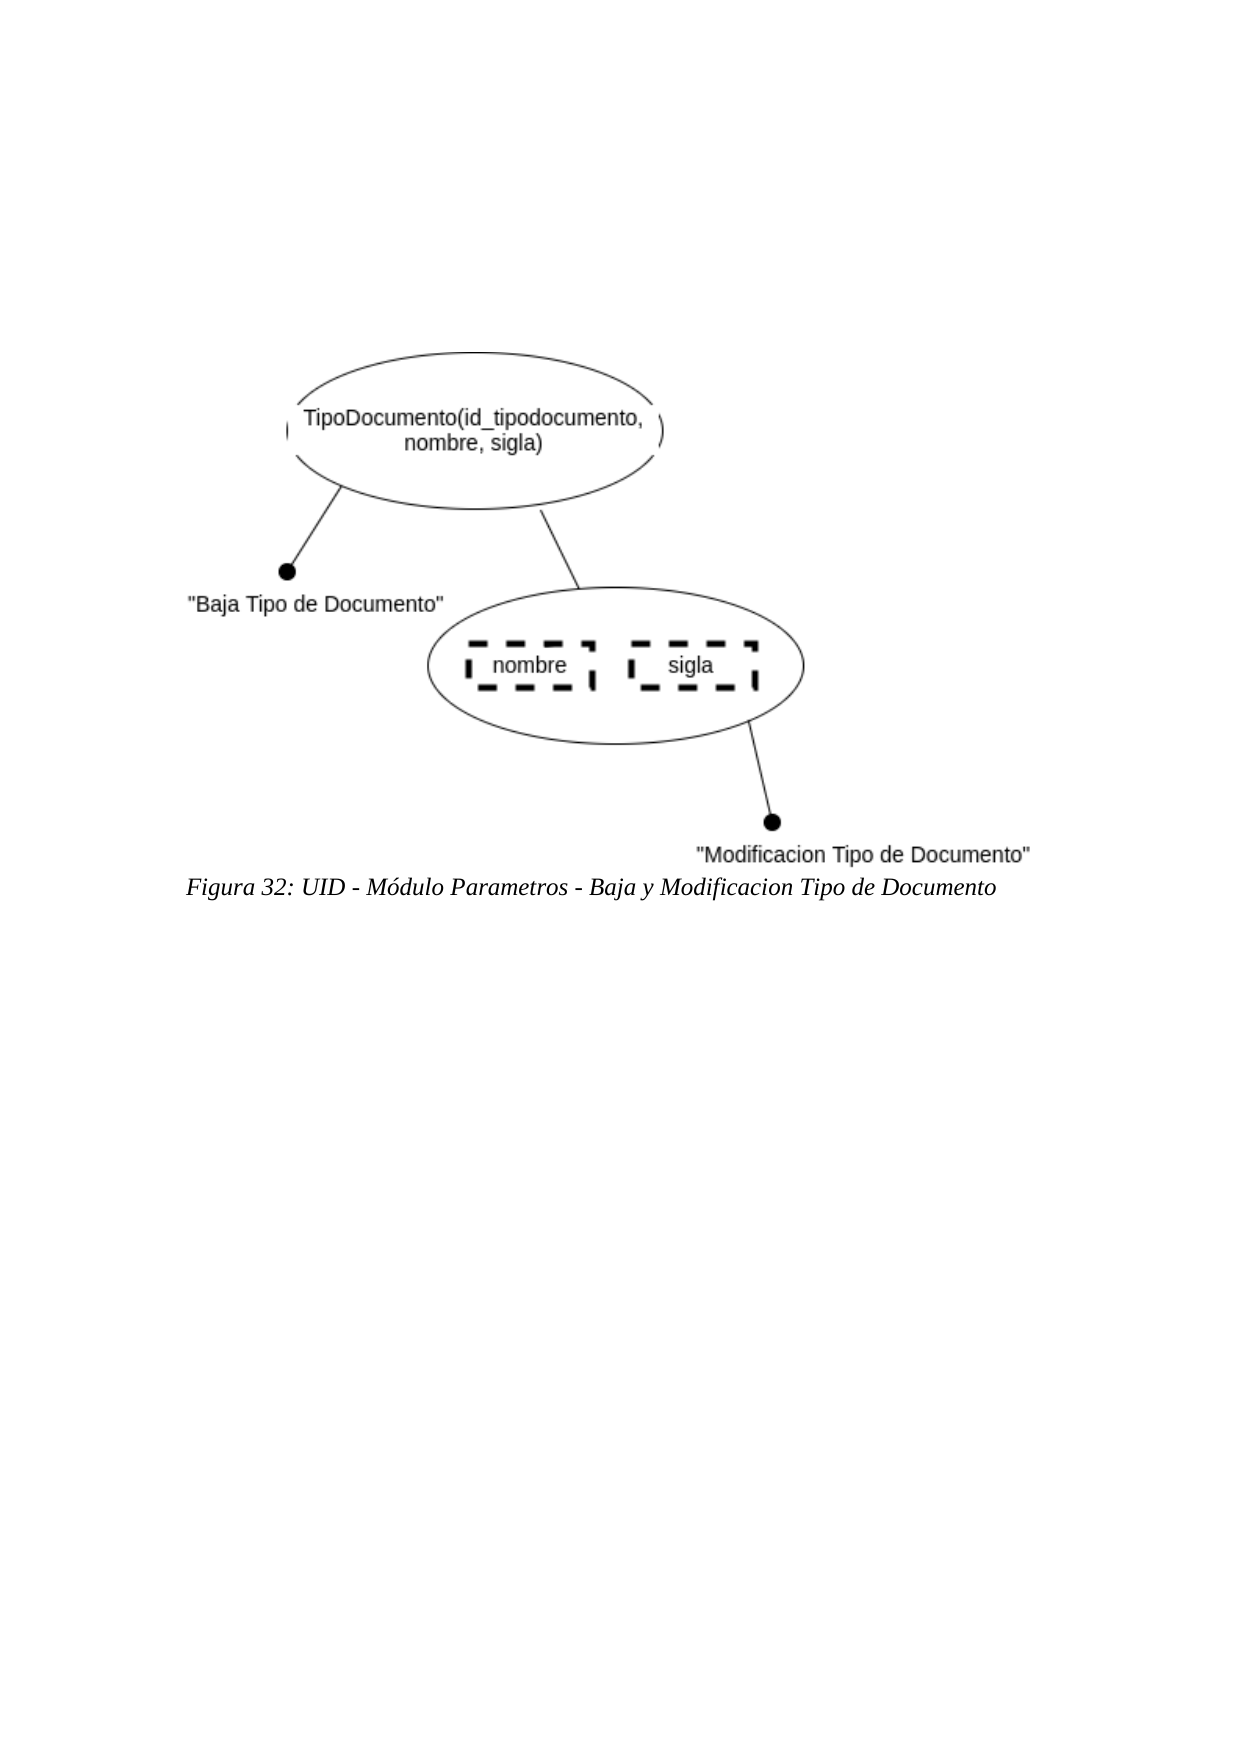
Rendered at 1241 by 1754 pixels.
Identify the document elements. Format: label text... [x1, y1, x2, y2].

picture [185, 352, 1055, 872]
text Figura 32: UID - Módulo Parametros - Baja y Modificacion Tipo de Documento [186, 872, 1054, 900]
